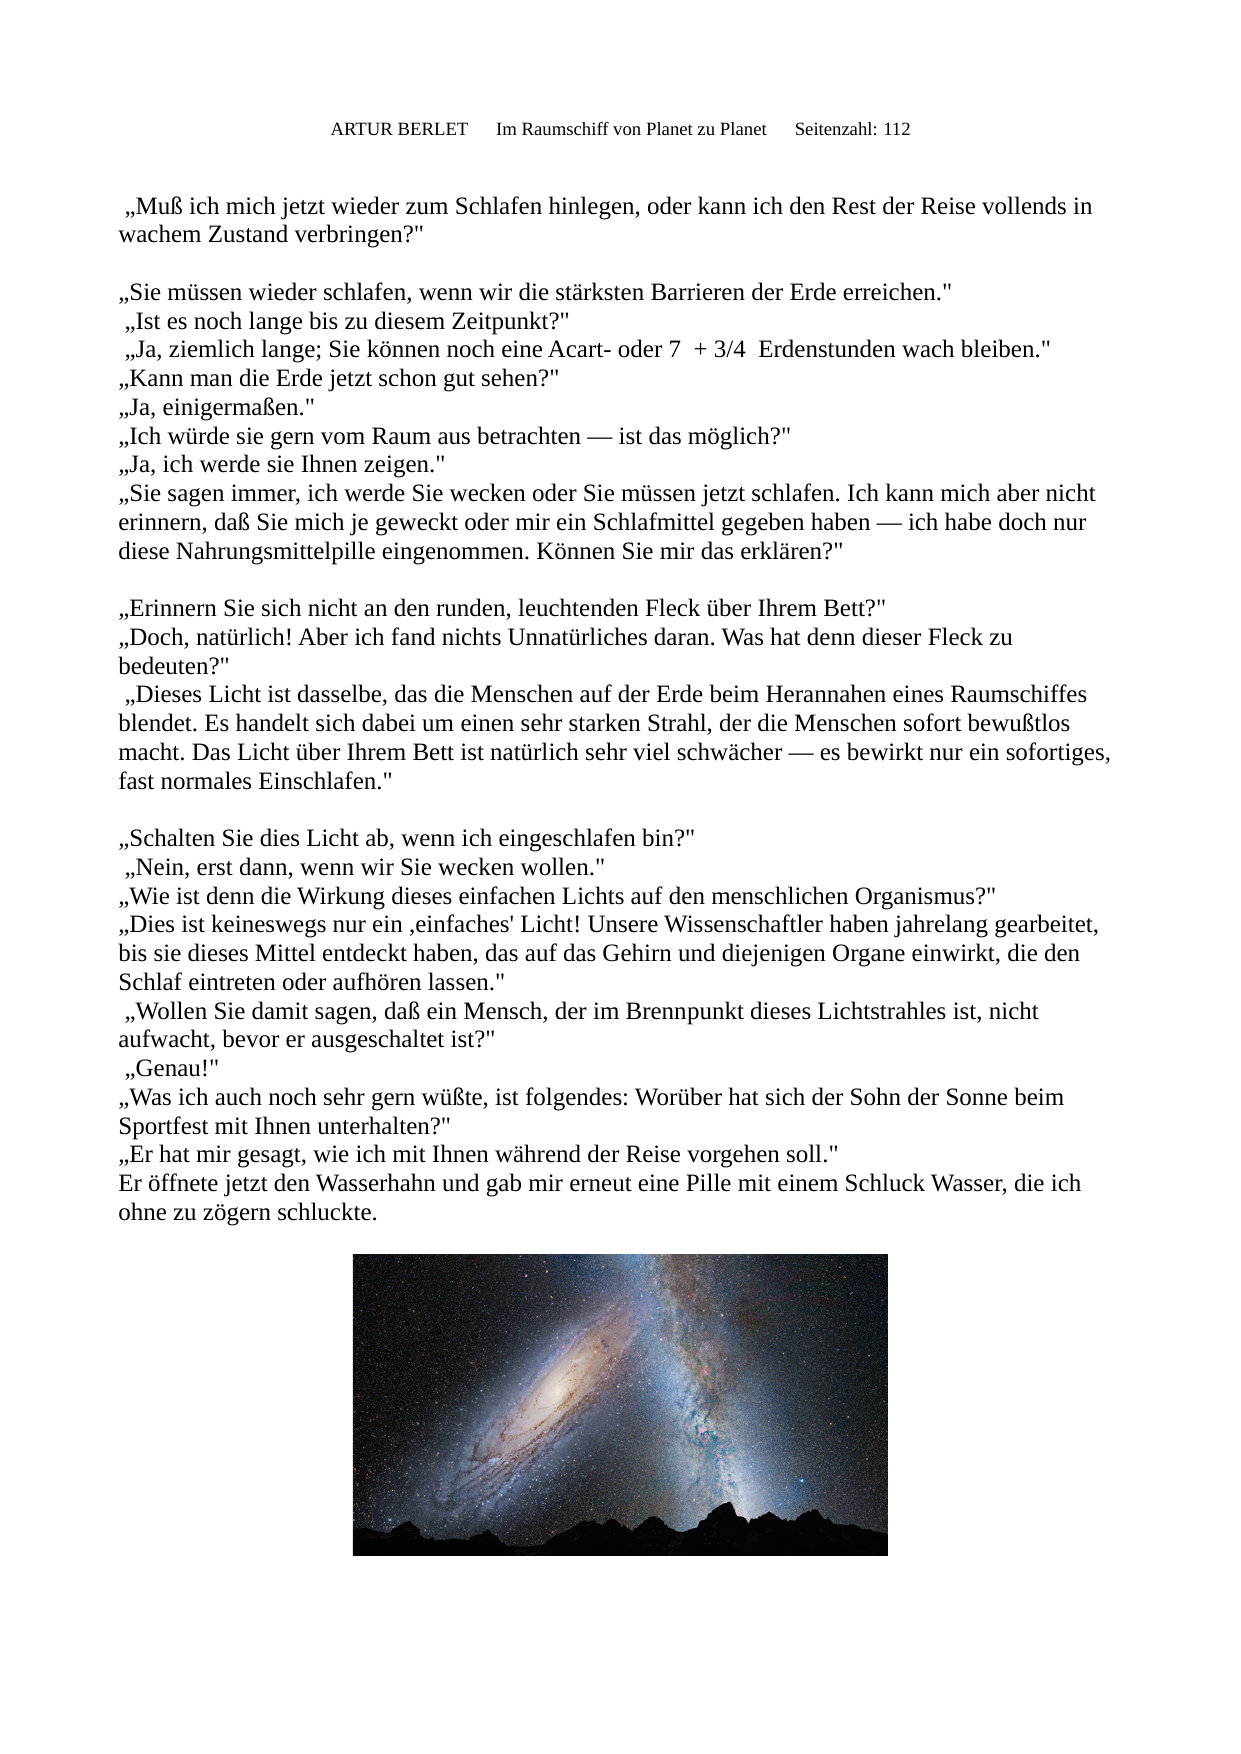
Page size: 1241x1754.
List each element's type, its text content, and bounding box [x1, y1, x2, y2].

text „Kann man die Erde jetzt schon gut sehen?" [118, 363, 1123, 392]
text „Erinnern Sie sich nicht an den runden, leuchtenden Fleck über Ihrem Bett?" [118, 593, 1123, 622]
text „Ja, ich werde sie Ihnen zeigen." [118, 449, 1123, 478]
text „Genau!" [118, 1053, 1123, 1082]
text „Muß ich mich jetzt wieder zum Schlafen hinlegen, oder kann ich den Rest der Reise vollends in wachem Zustand verbringen?" [118, 191, 1123, 248]
picture [352, 1254, 888, 1556]
text „Was ich auch noch sehr gern wüßte, ist folgendes: Wor­über hat sich der Sohn der Sonne beim Sportfest mit Ihnen unterhalten?" [118, 1082, 1123, 1139]
text „Schalten Sie dies Licht ab, wenn ich eingeschlafen bin?" [118, 823, 1123, 852]
text „Er hat mir gesagt, wie ich mit Ihnen während der Reise vorgehen soll." [118, 1139, 1123, 1168]
text „Sie müssen wieder schlafen, wenn wir die stärksten Bar­rieren der Erde erreichen." [118, 277, 1123, 306]
text „Ja, ziemlich lange; Sie können noch eine Acart- oder 7 + 3/4 Erdenstunden wach bleiben." [118, 334, 1123, 363]
text „Ich würde sie gern vom Raum aus betrachten — ist das möglich?" [118, 421, 1123, 449]
text „Ist es noch lange bis zu diesem Zeitpunkt?" [118, 306, 1123, 334]
text „Dies ist keineswegs nur ein ,einfaches' Licht! Unsere Wis­senschaftler haben jahrelang gearbeitet, bis sie dieses Mittel entdeckt haben, das auf das Gehirn und diejenigen Organe einwirkt, die den Schlaf eintreten oder aufhören lassen." [118, 909, 1123, 996]
text „Wie ist denn die Wirkung dieses einfachen Lichts auf den menschlichen Organismus?" [118, 881, 1123, 909]
text „Doch, natürlich! Aber ich fand nichts Unnatürliches daran. Was hat denn dieser Fleck zu bedeuten?" [118, 622, 1123, 679]
text „Nein, erst dann, wenn wir Sie wecken wollen." [118, 852, 1123, 881]
text „Dieses Licht ist dasselbe, das die Menschen auf der Erde beim Herannahen eines Raumschiffes blendet. Es handelt sich dabei um einen sehr starken Strahl, der die Menschen sofort bewußtlos macht. Das Licht über Ihrem Bett ist natürlich sehr viel schwächer — es bewirkt nur ein sofor­tiges, fast normales Einschlafen." [118, 679, 1123, 794]
text „Ja, einigermaßen." [118, 392, 1123, 421]
text „Sie sagen immer, ich werde Sie wecken oder Sie müssen jetzt schlafen. Ich kann mich aber nicht erinnern, daß Sie mich je geweckt oder mir ein Schlafmittel gegeben haben — ich habe doch nur diese Nahrungsmittelpille eingenom­men. Können Sie mir das erklären?" [118, 478, 1123, 564]
text Er öffnete jetzt den Wasserhahn und gab mir erneut eine Pille mit einem Schluck Wasser, die ich ohne zu zögern schluckte. [118, 1168, 1123, 1226]
text „Wollen Sie damit sagen, daß ein Mensch, der im Brenn­punkt dieses Lichtstrahles ist, nicht aufwacht, bevor er ausgeschaltet ist?" [118, 996, 1123, 1053]
